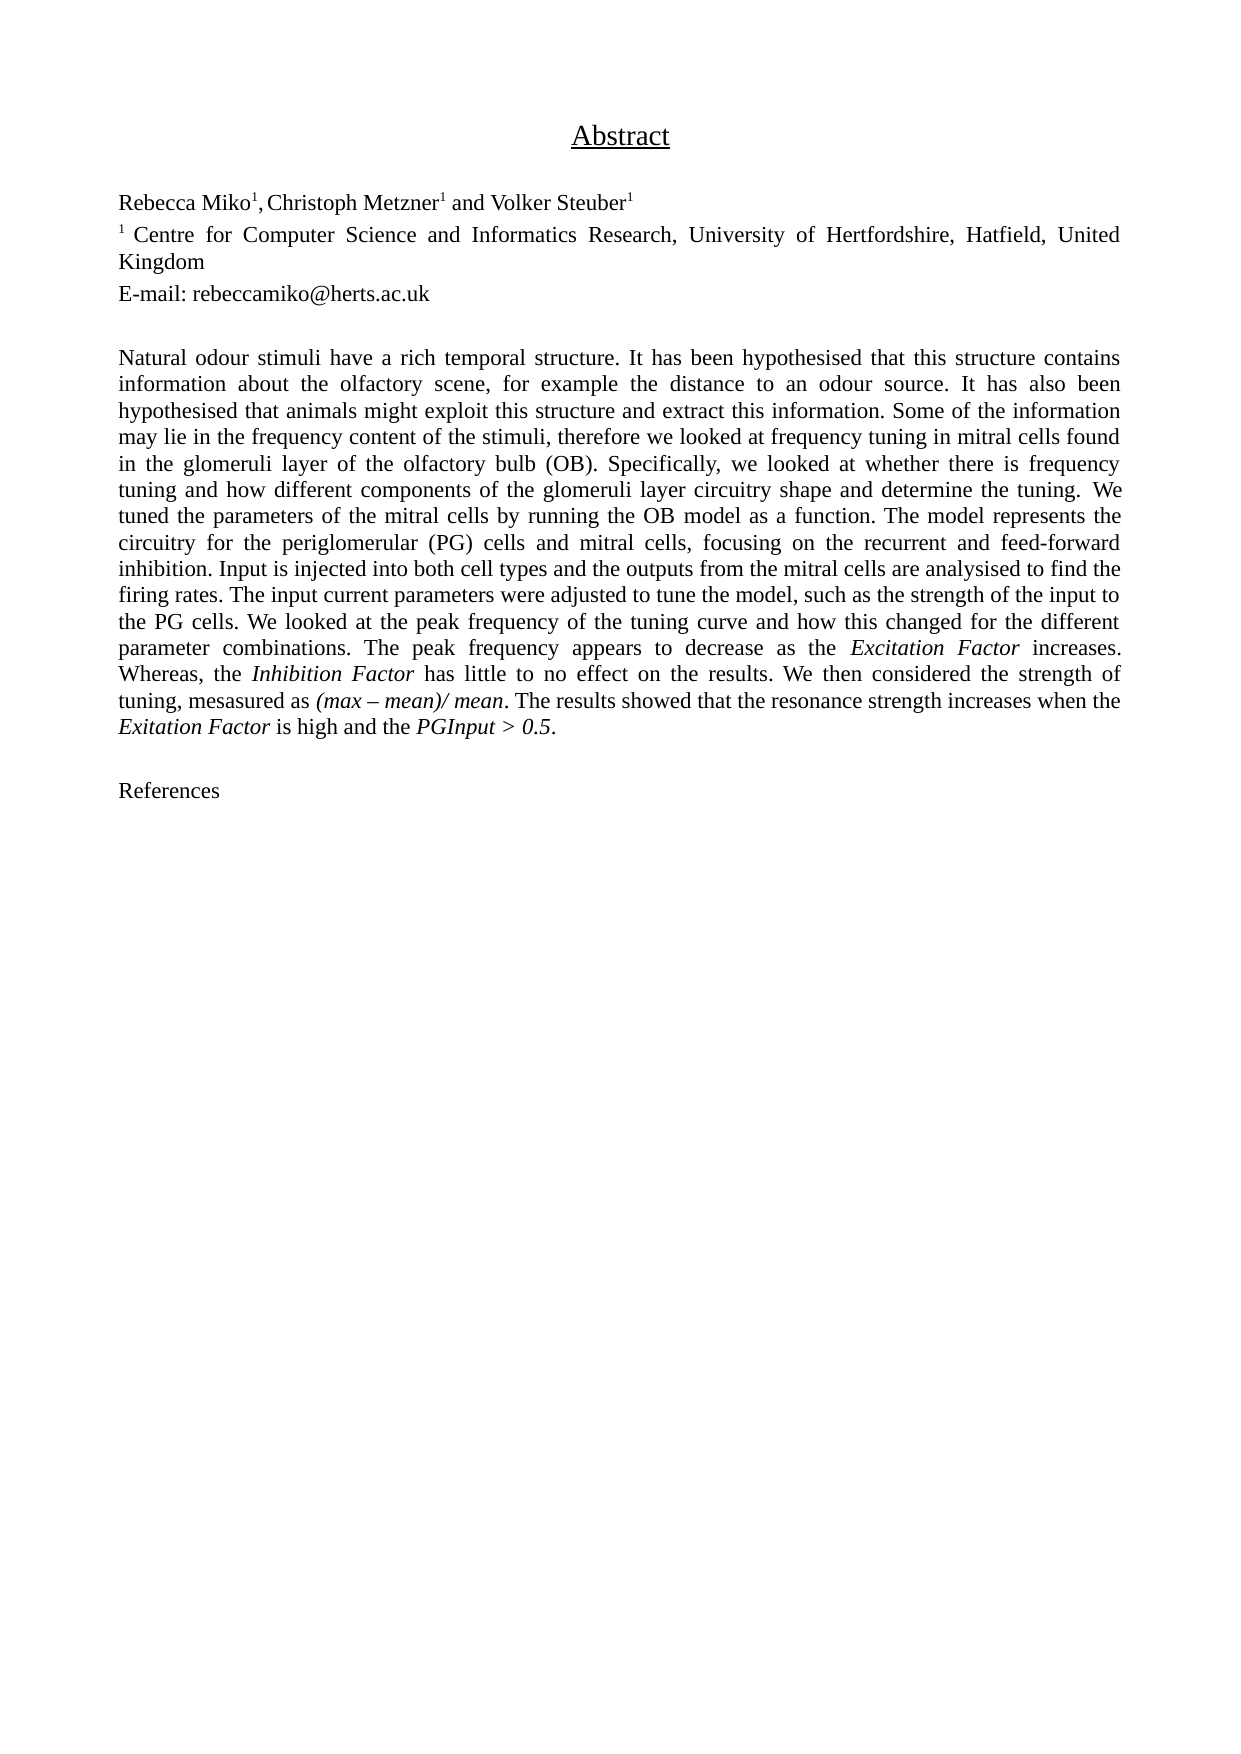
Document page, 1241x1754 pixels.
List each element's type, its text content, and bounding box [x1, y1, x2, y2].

text Rebecca Miko1, Christoph Metzner1 and Volker Steuber1 [118, 189, 1122, 216]
text Natural odour stimuli have a rich temporal structure. It has been hypothesised that this structure contains information about the olfactory scene, for example the distance to an odour source. It has also been hypothesised that animals might exploit this structure and extract this information. Some of the information may lie in the frequency content of the stimuli, therefore we looked at frequency tuning in mitral cells found in the glomeruli layer of the olfactory bulb (OB). Specifically, we looked at whether there is frequency tuning and how different components of the glomeruli layer circuitry shape and determine the tuning. We tuned the parameters of the mitral cells by running the OB model as a function. The model represents the circuitry for the periglomerular (PG) cells and mitral cells, focusing on the recurrent and feed-forward inhibition. Input is injected into both cell types and the outputs from the mitral cells are analysised to find the firing rates. The input current parameters were adjusted to tune the model, such as the strength of the input to the PG cells. We looked at the peak frequency of the tuning curve and how this changed for the different parameter combinations. The peak frequency appears to decrease as the Excitation Factor increases. Whereas, the Inhibition Factor has little to no effect on the results. We then considered the strength of tuning, mesasured as (max – mean)/ mean. The results showed that the resonance strength increases when the Exitation Factor is high and the PGInput > 0.5. [118, 344, 1122, 739]
text 1 Centre for Computer Science and Informatics Research, University of Hertfordshire, Hatfield, United Kingdom [118, 222, 1122, 274]
text E-mail: rebeccamiko@herts.ac.uk [118, 280, 1122, 306]
text References [118, 777, 1122, 804]
text Abstract [118, 118, 1122, 152]
